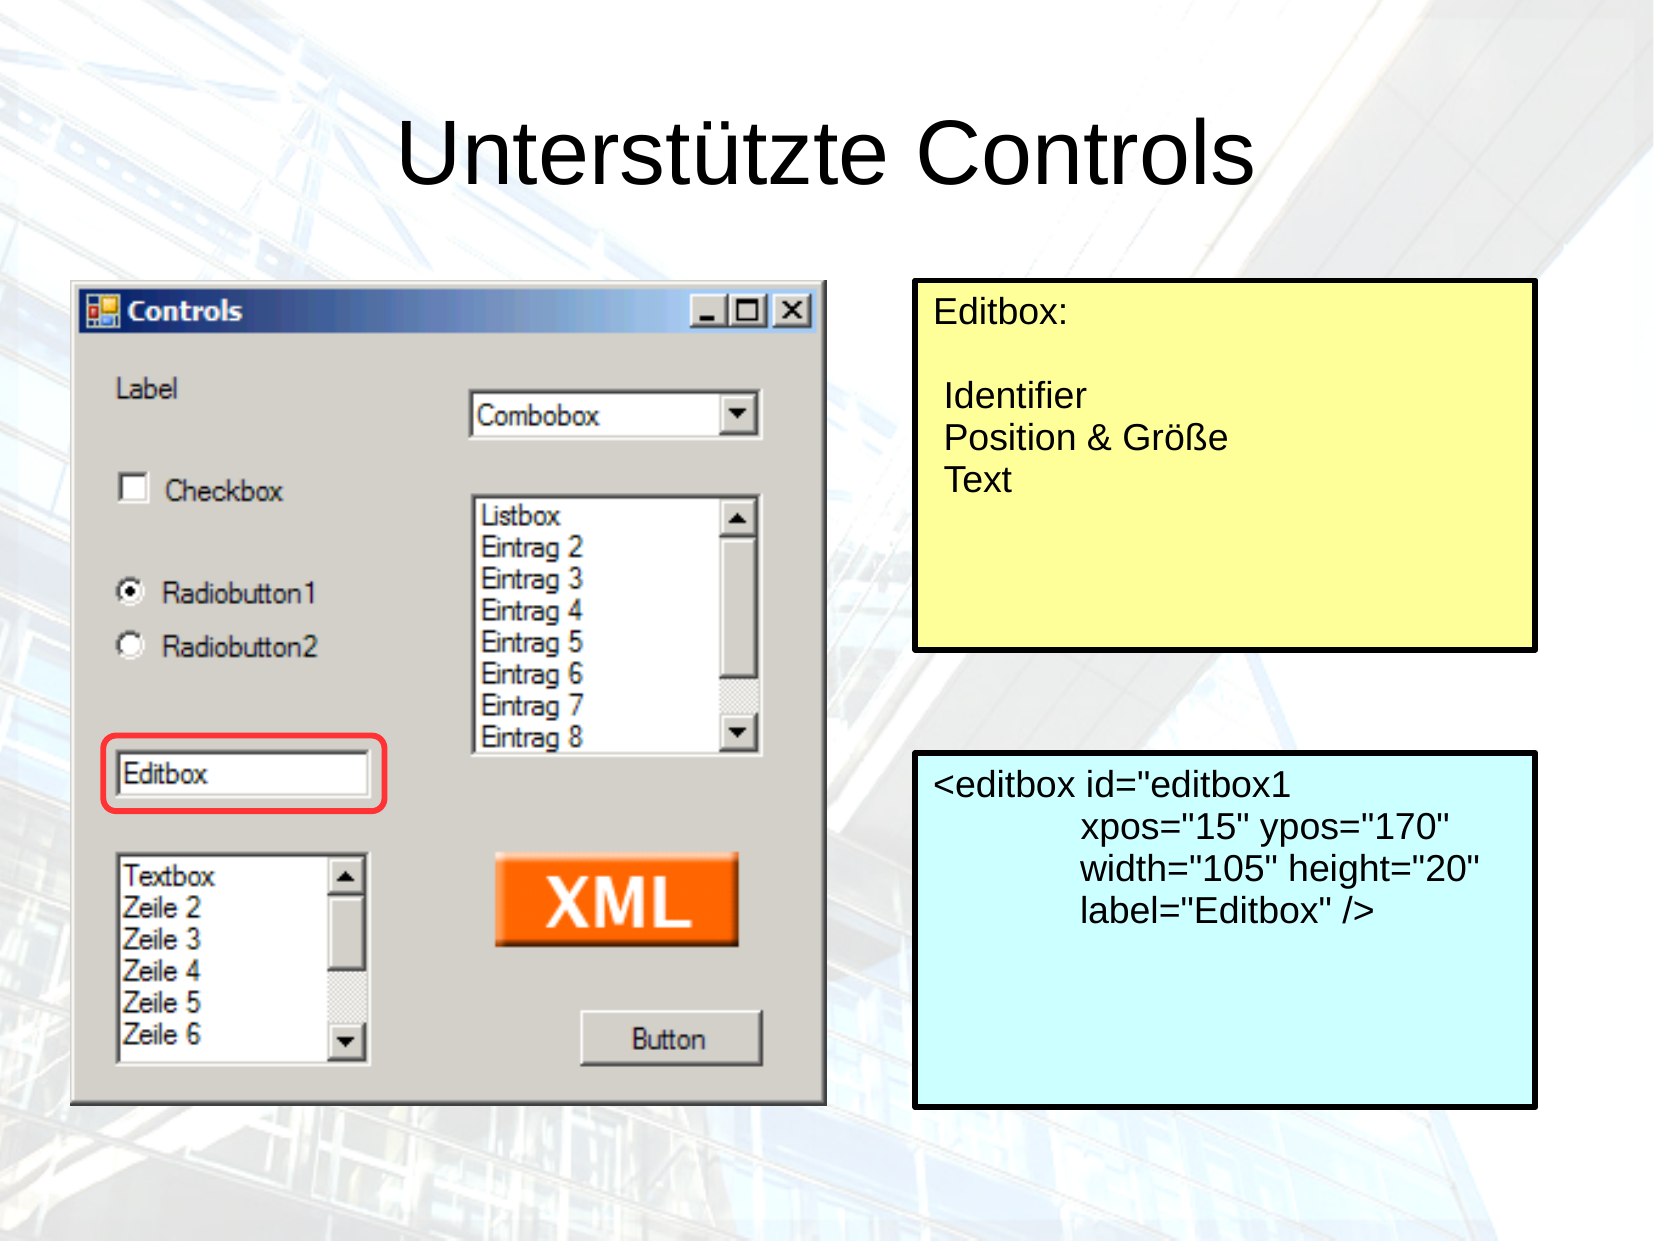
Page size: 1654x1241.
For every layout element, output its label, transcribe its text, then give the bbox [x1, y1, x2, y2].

text_box Editbox: Identifier Position & Größe Text [915, 280, 1536, 650]
text_box <editbox id="editbox1 xpos="15" ypos="170" width="105" height="20" label="Editbox" /> [915, 752, 1536, 1108]
picture [0, 0, 1654, 1241]
title Unterstützte Controls [82, 56, 1571, 250]
